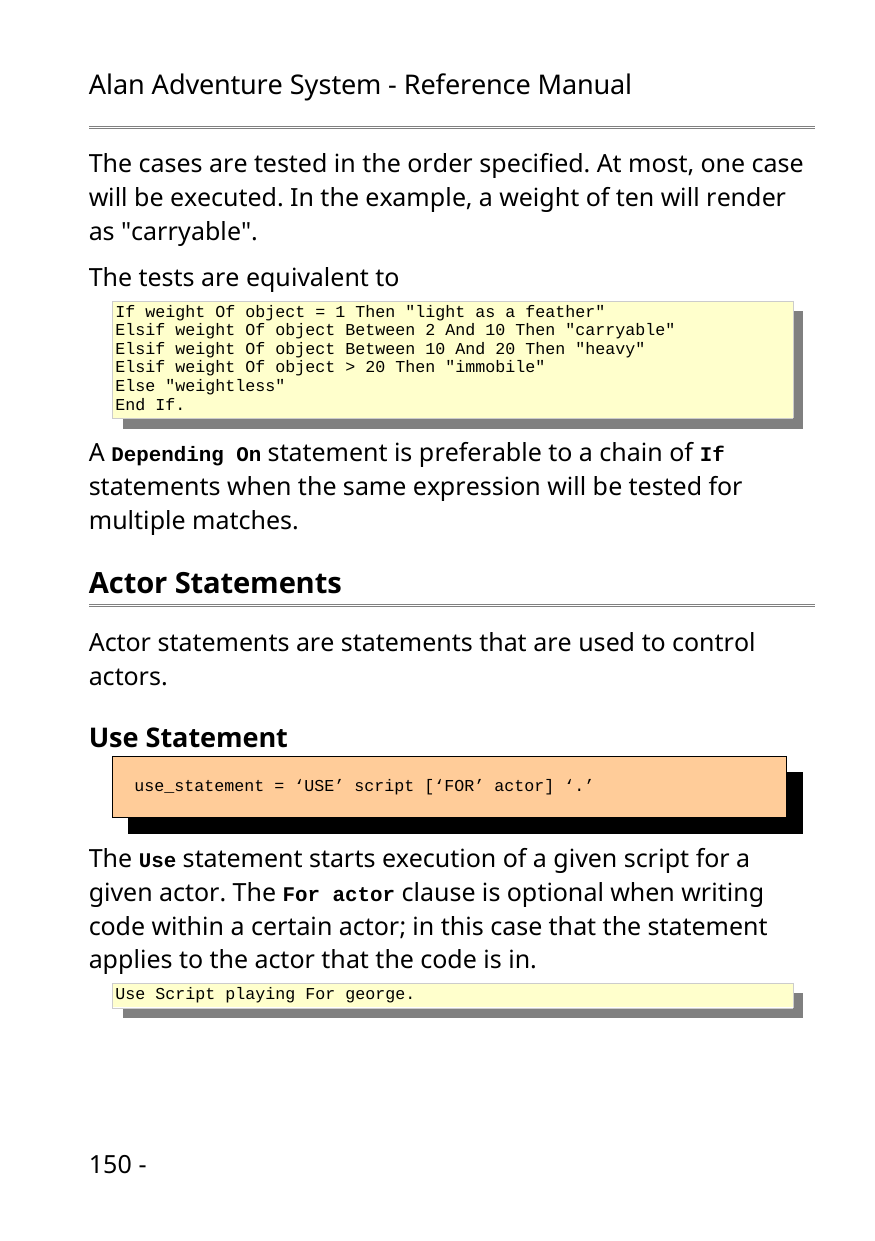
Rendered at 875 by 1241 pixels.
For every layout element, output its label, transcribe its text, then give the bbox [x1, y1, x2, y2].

text use_statement = ‘USE’ script [‘FOR’ actor] ‘.’ [113, 757, 786, 817]
subtitle Actor Statements [88, 562, 815, 606]
text Use Script playing For george. [113, 984, 793, 1007]
text Actor statements are statements that are used to control actors. [88, 625, 815, 693]
text If weight Of object = 1 Then "light as a feather" Elsif weight Of object Between 2 And 10 Then "carryable" Elsif weight Of object Between 10 And 20 Then "heavy" Elsif weight Of object > 20 Then "immobile" Else "weightless" End If. [113, 302, 793, 418]
text The cases are tested in the order specified. At most, one case will be executed. In the example, a weight of ten will render as "carryable". [88, 146, 815, 247]
text A Depending On statement is preferable to a chain of If statements when the same expression will be tested for multiple matches. [88, 435, 815, 537]
subtitle Use Statement [88, 718, 815, 755]
text The tests are equivalent to [88, 260, 815, 294]
text The Use statement starts execution of a given script for a given actor. The For actor clause is optional when writing code within a certain actor; in this case that the statement applies to the actor that the code is in. [88, 841, 815, 976]
